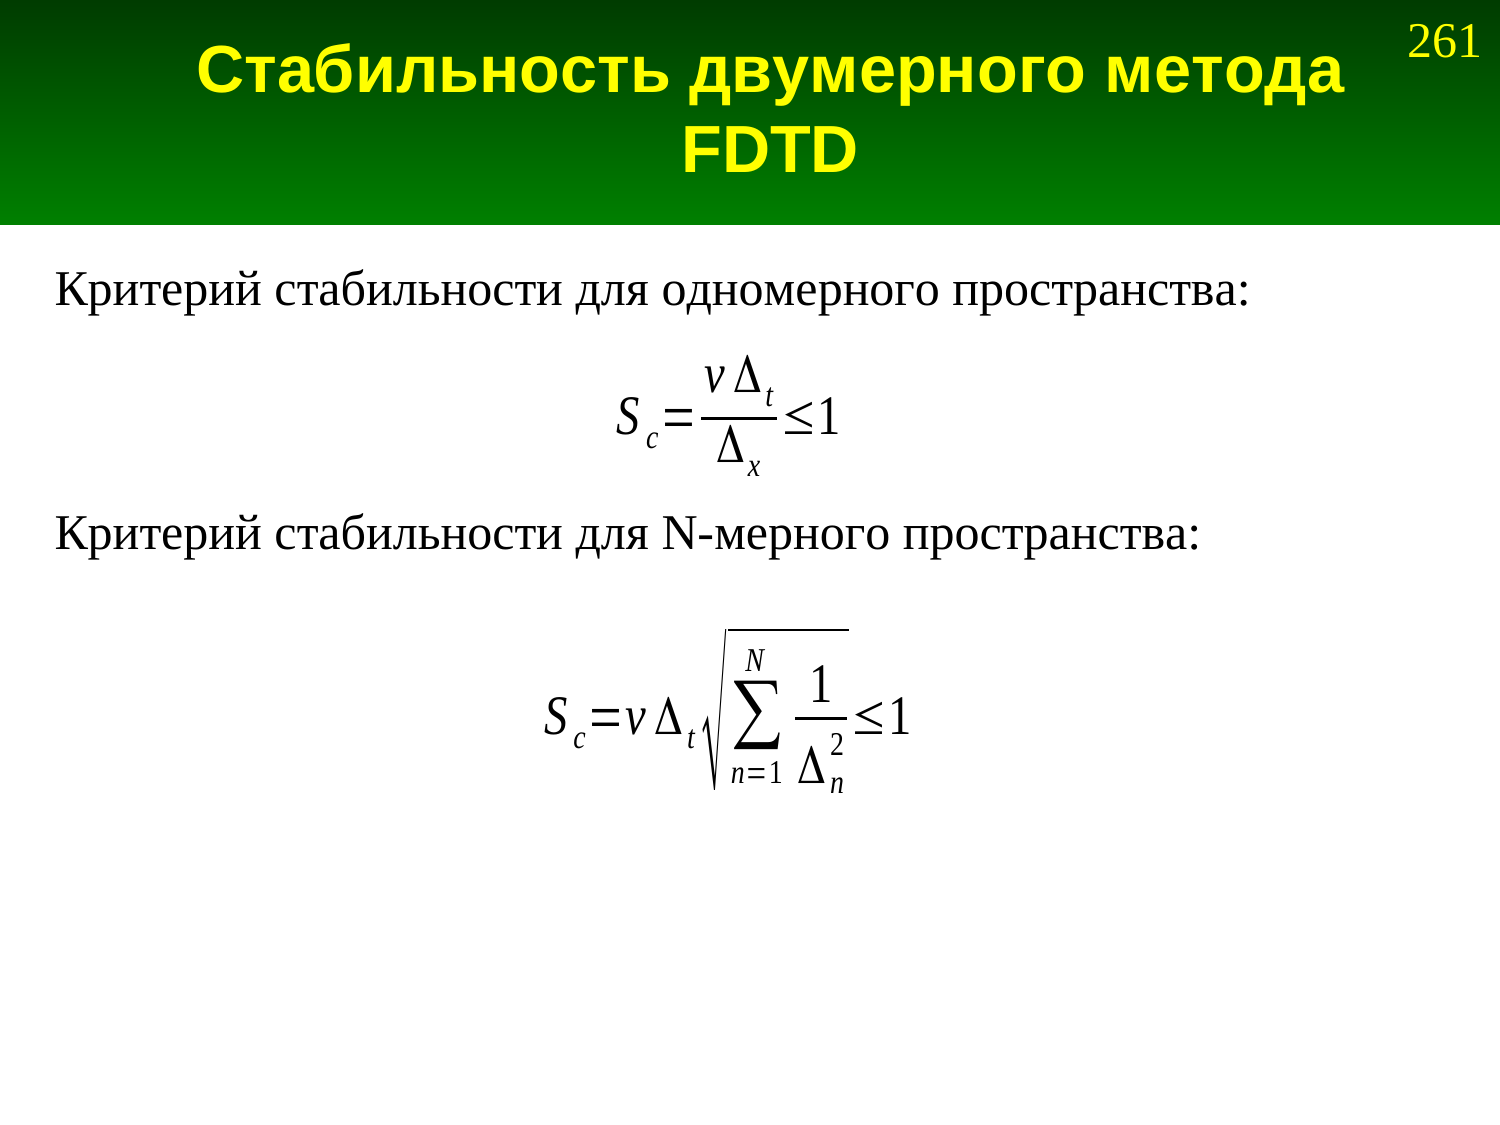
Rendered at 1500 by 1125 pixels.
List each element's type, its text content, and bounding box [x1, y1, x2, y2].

title Стабильность двумерного метода FDTD [100, 7, 1441, 204]
chart [602, 343, 853, 485]
text_box Критерий стабильности для N-мерного пространства: [39, 492, 1218, 567]
text_box Критерий стабильности для одномерного пространства: [39, 248, 1267, 323]
chart [529, 625, 924, 803]
